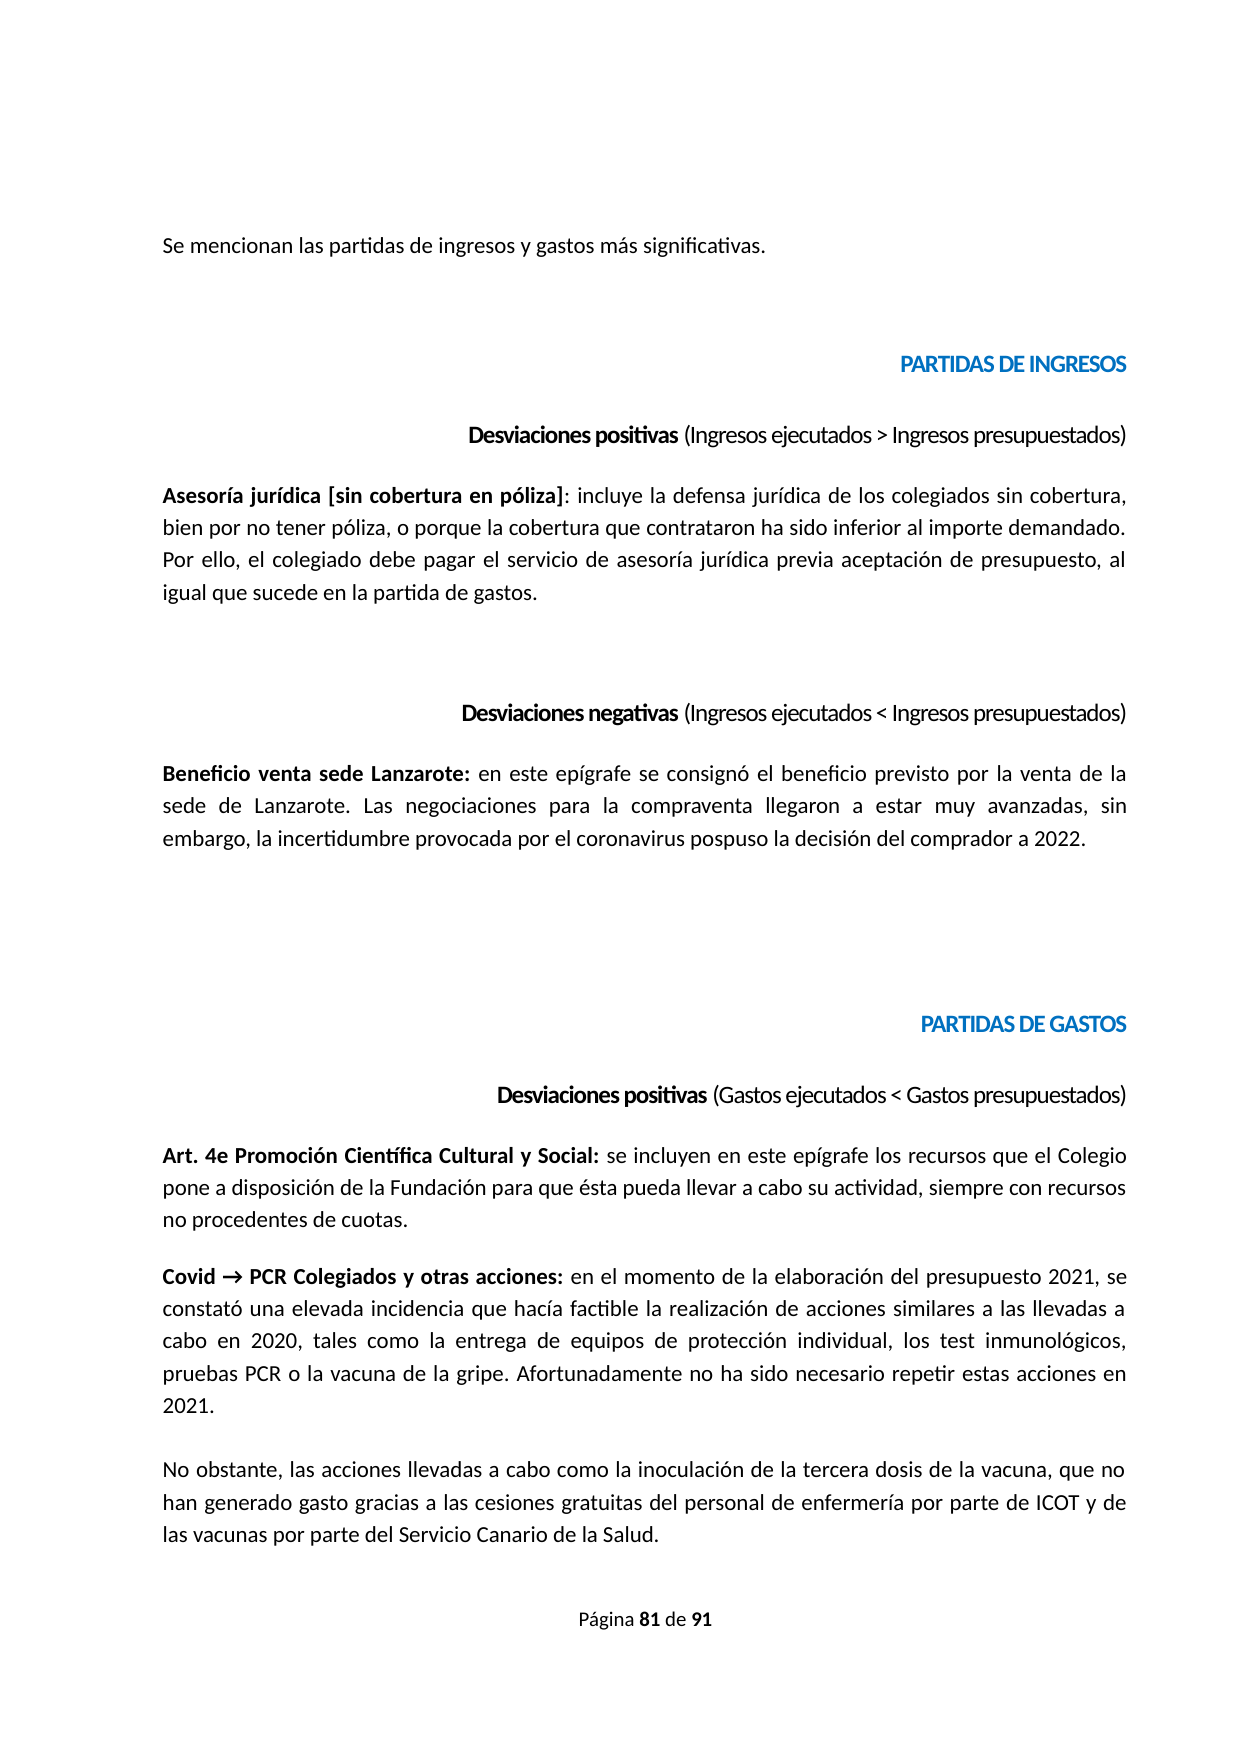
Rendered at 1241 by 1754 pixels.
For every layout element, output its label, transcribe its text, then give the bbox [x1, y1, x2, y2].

text Desviaciones negativas (Ingresos ejecutados < Ingresos presupuestados) [162, 684, 1128, 728]
text No obstante, las acciones llevadas a cabo como la inoculación de la tercera dosis de la vacuna, que no han generado gasto gracias a las cesiones gratuitas del personal de enfermería por parte de ICOT y de las vacunas por parte del Servicio Canario de la Salud. [162, 1455, 1128, 1548]
text Se mencionan las partidas de ingresos y gastos más significativas. [162, 218, 1128, 259]
text Beneficio venta sede Lanzarote: en este epígrafe se consignó el beneficio previsto por la venta de la sede de Lanzarote. Las negociaciones para la compraventa llegaron a estar muy avanzadas, sin embargo, la incertidumbre provocada por el coronavirus pospuso la decisión del comprador a 2022. [162, 759, 1128, 852]
text Asesoría jurídica [sin cobertura en póliza]: incluye la defensa jurídica de los colegiados sin cobertura, bien por no tener póliza, o porque la cobertura que contrataron ha sido inferior al importe demandado. Por ello, el colegiado debe pagar el servicio de asesoría jurídica previa aceptación de presupuesto, al igual que sucede en la partida de gastos. [162, 481, 1128, 606]
text PARTIDAS DE GASTOS [162, 995, 1128, 1039]
text Covid → PCR Colegiados y otras acciones: en el momento de la elaboración del presupuesto 2021, se constató una elevada incidencia que hacía factible la realización de acciones similares a las llevadas a cabo en 2020, tales como la entrega de equipos de protección individual, los test inmunológicos, pruebas PCR o la vacuna de la gripe. Afortunadamente no ha sido necesario repetir estas acciones en 2021. [162, 1262, 1128, 1419]
text Desviaciones positivas (Ingresos ejecutados > Ingresos presupuestados) [162, 406, 1128, 449]
text Desviaciones positivas (Gastos ejecutados < Gastos presupuestados) [162, 1066, 1128, 1109]
text Art. 4e Promoción Científica Cultural y Social: se incluyen en este epígrafe los recursos que el Colegio pone a disposición de la Fundación para que ésta pueda llevar a cabo su actividad, siempre con recursos no procedentes de cuotas. [162, 1141, 1128, 1233]
text PARTIDAS DE INGRESOS [162, 336, 1128, 379]
